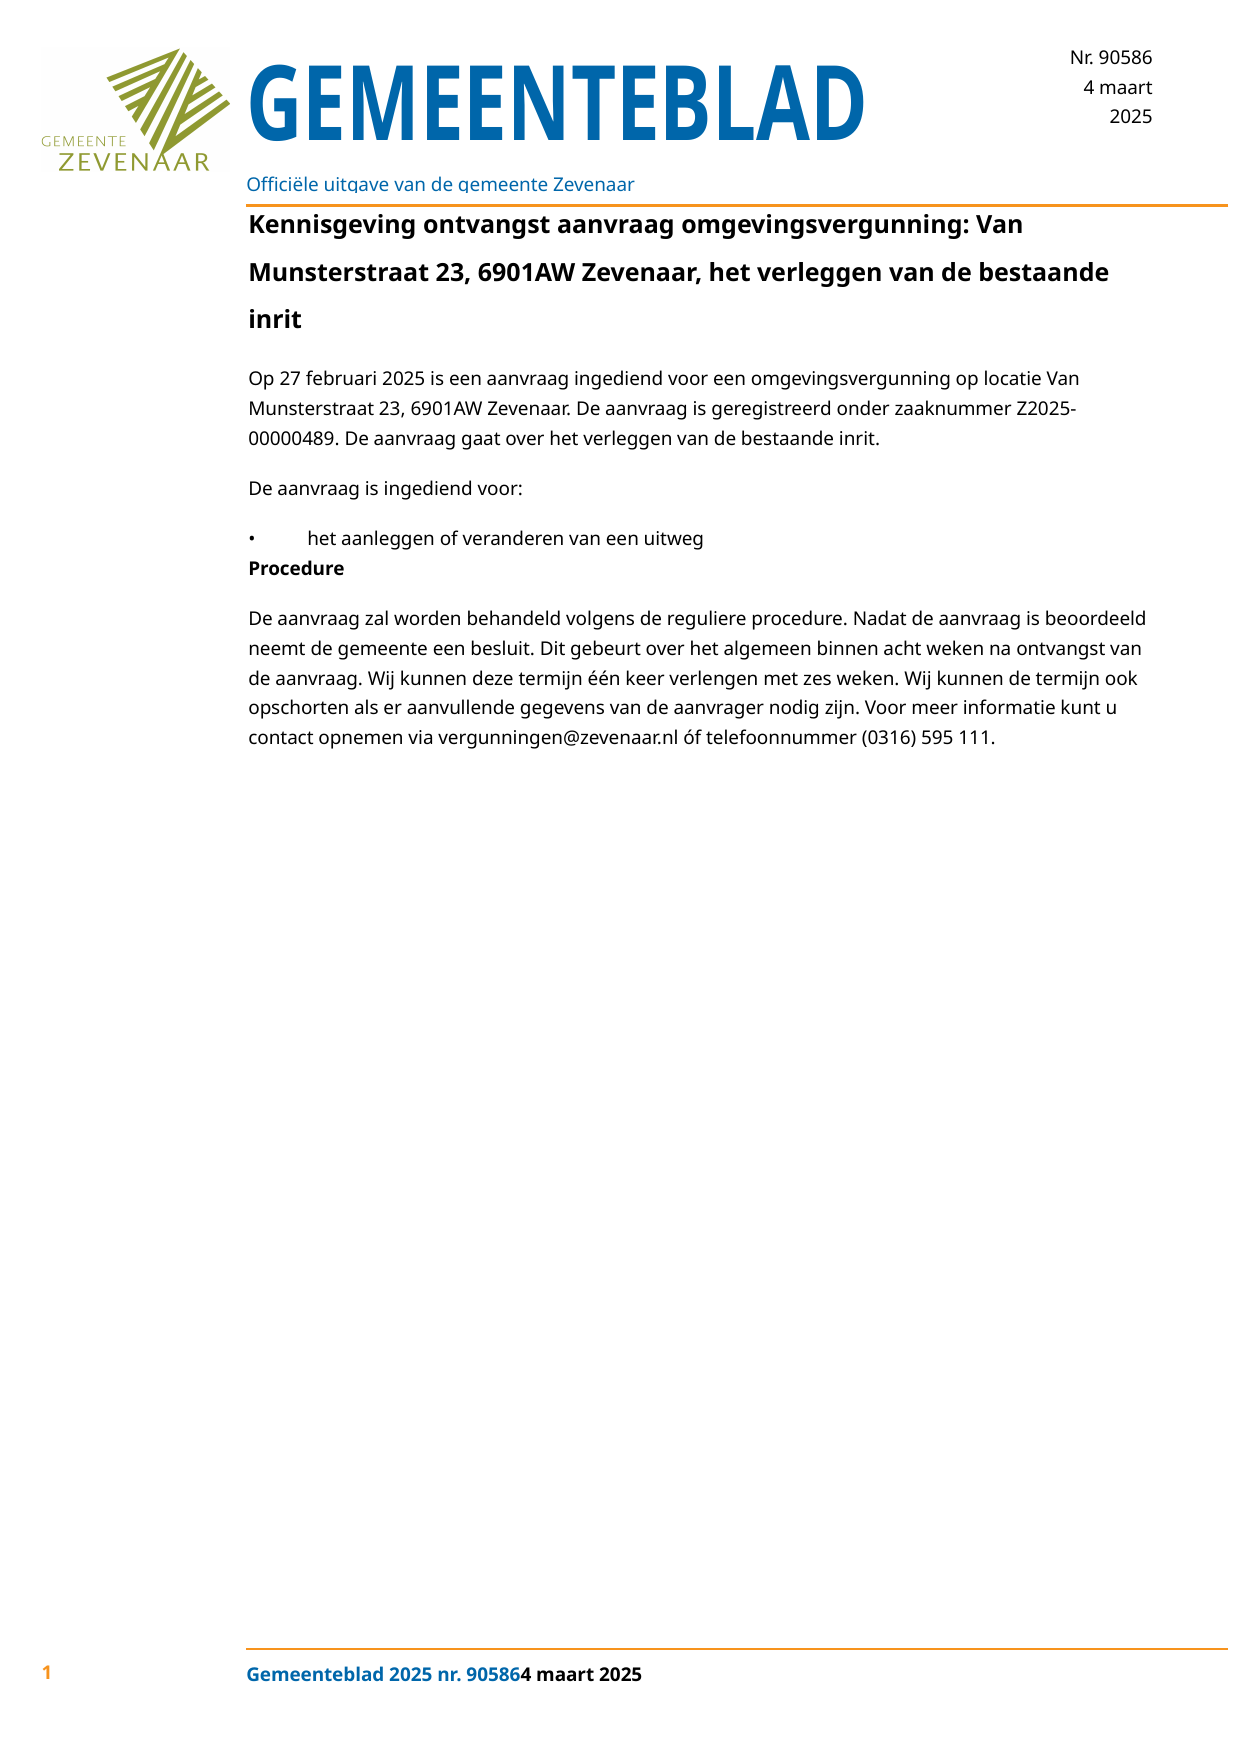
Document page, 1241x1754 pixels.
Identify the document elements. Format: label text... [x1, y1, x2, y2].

list het aanleggen of veranderen van een uitweg [248, 526, 1152, 551]
text Procedure [248, 555, 1152, 581]
text De aanvraag zal worden behandeld volgens de reguliere procedure. Nadat de aanvraag is beoordeeld neemt de gemeente een besluit. Dit gebeurt over het algemeen binnen acht weken na ontvangst van de aanvraag. Wij kunnen deze termijn één keer verlengen met zes weken. Wij kunnen de termijn ook opschorten als er aanvullende gegevens van de aanvrager nodig zijn. Voor meer informatie kunt u contact opnemen via vergunningen@zevenaar.nl óf telefoonnummer (0316) 595 111. [248, 606, 1152, 749]
text Kennisgeving ontvangst aanvraag omgevingsvergunning: Van Munsterstraat 23, 6901AW Zevenaar, het verleggen van de bestaande inrit [248, 207, 1152, 336]
text Op 27 februari 2025 is een aanvraag ingediend voor een omgevingsvergunning op locatie Van Munsterstraat 23, 6901AW Zevenaar. De aanvraag is geregistreerd onder zaaknummer Z2025-00000489. De aanvraag gaat over het verleggen van de bestaande inrit. [248, 366, 1152, 450]
picture [41, 47, 231, 172]
text De aanvraag is ingediend voor: [248, 475, 1152, 501]
